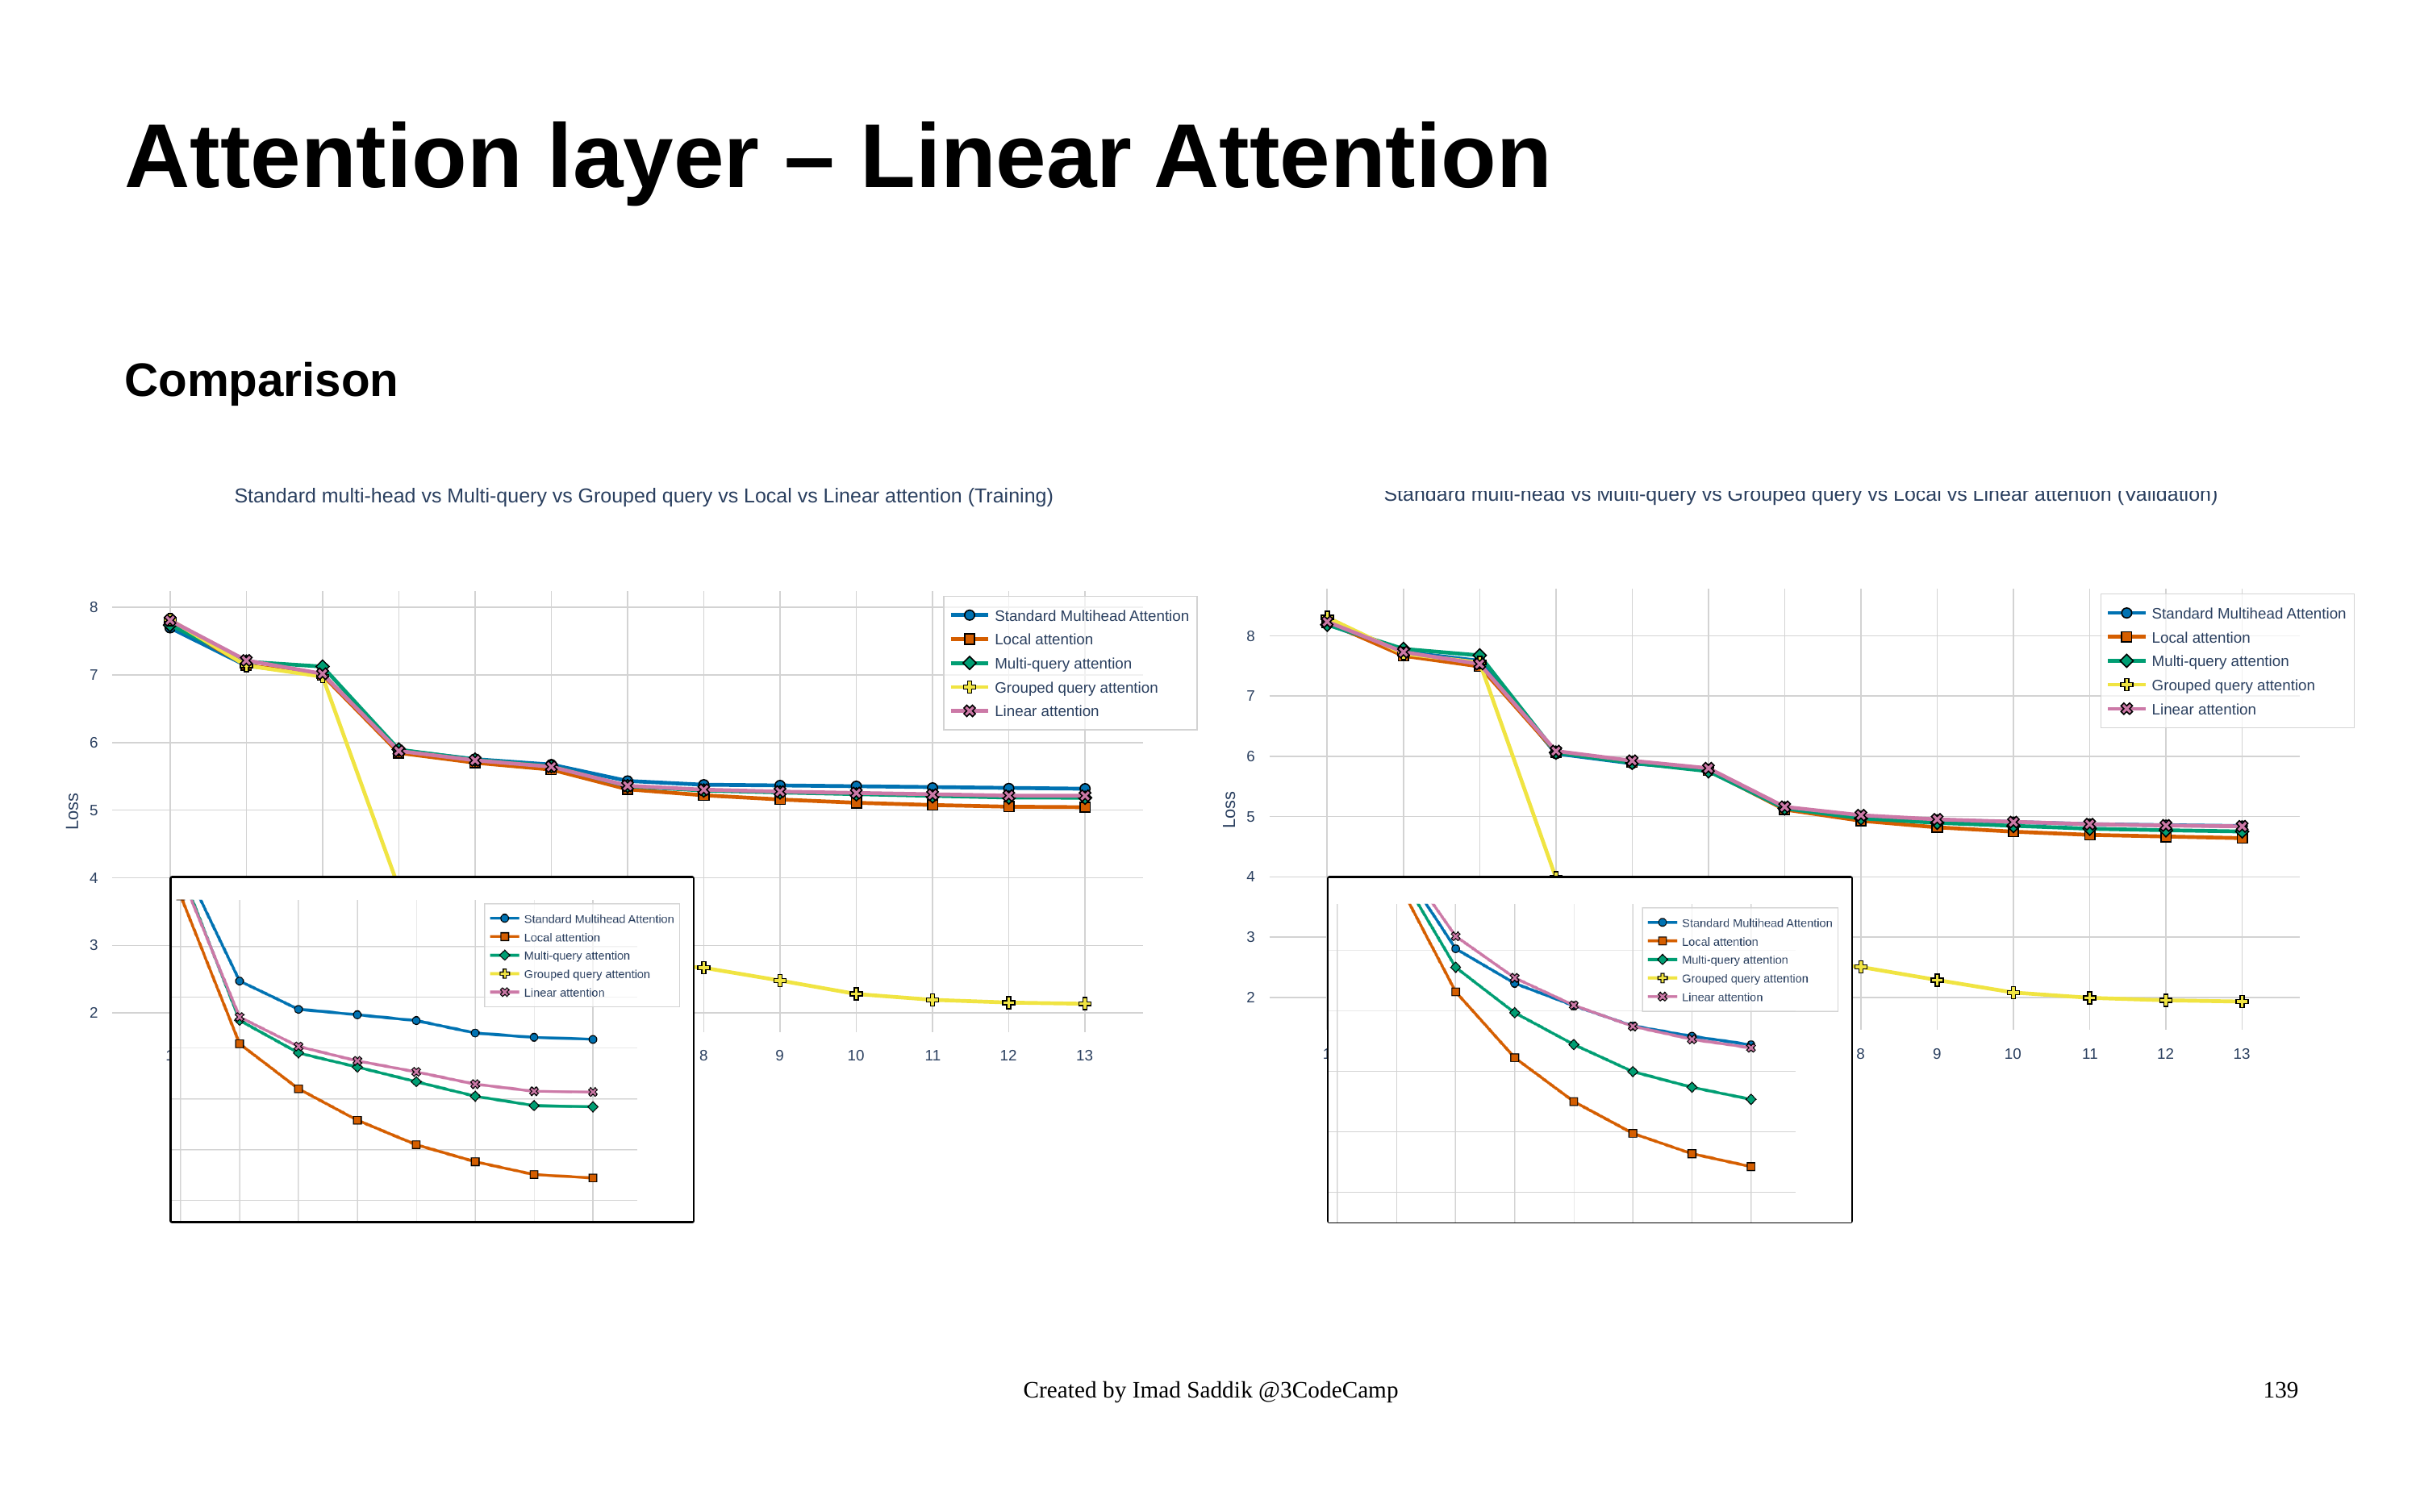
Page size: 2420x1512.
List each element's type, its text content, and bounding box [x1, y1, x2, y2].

picture [43, 484, 2359, 1223]
text_box Attention layer – Linear Attention [112, 61, 2179, 251]
text_box Comparison [112, 322, 2269, 413]
